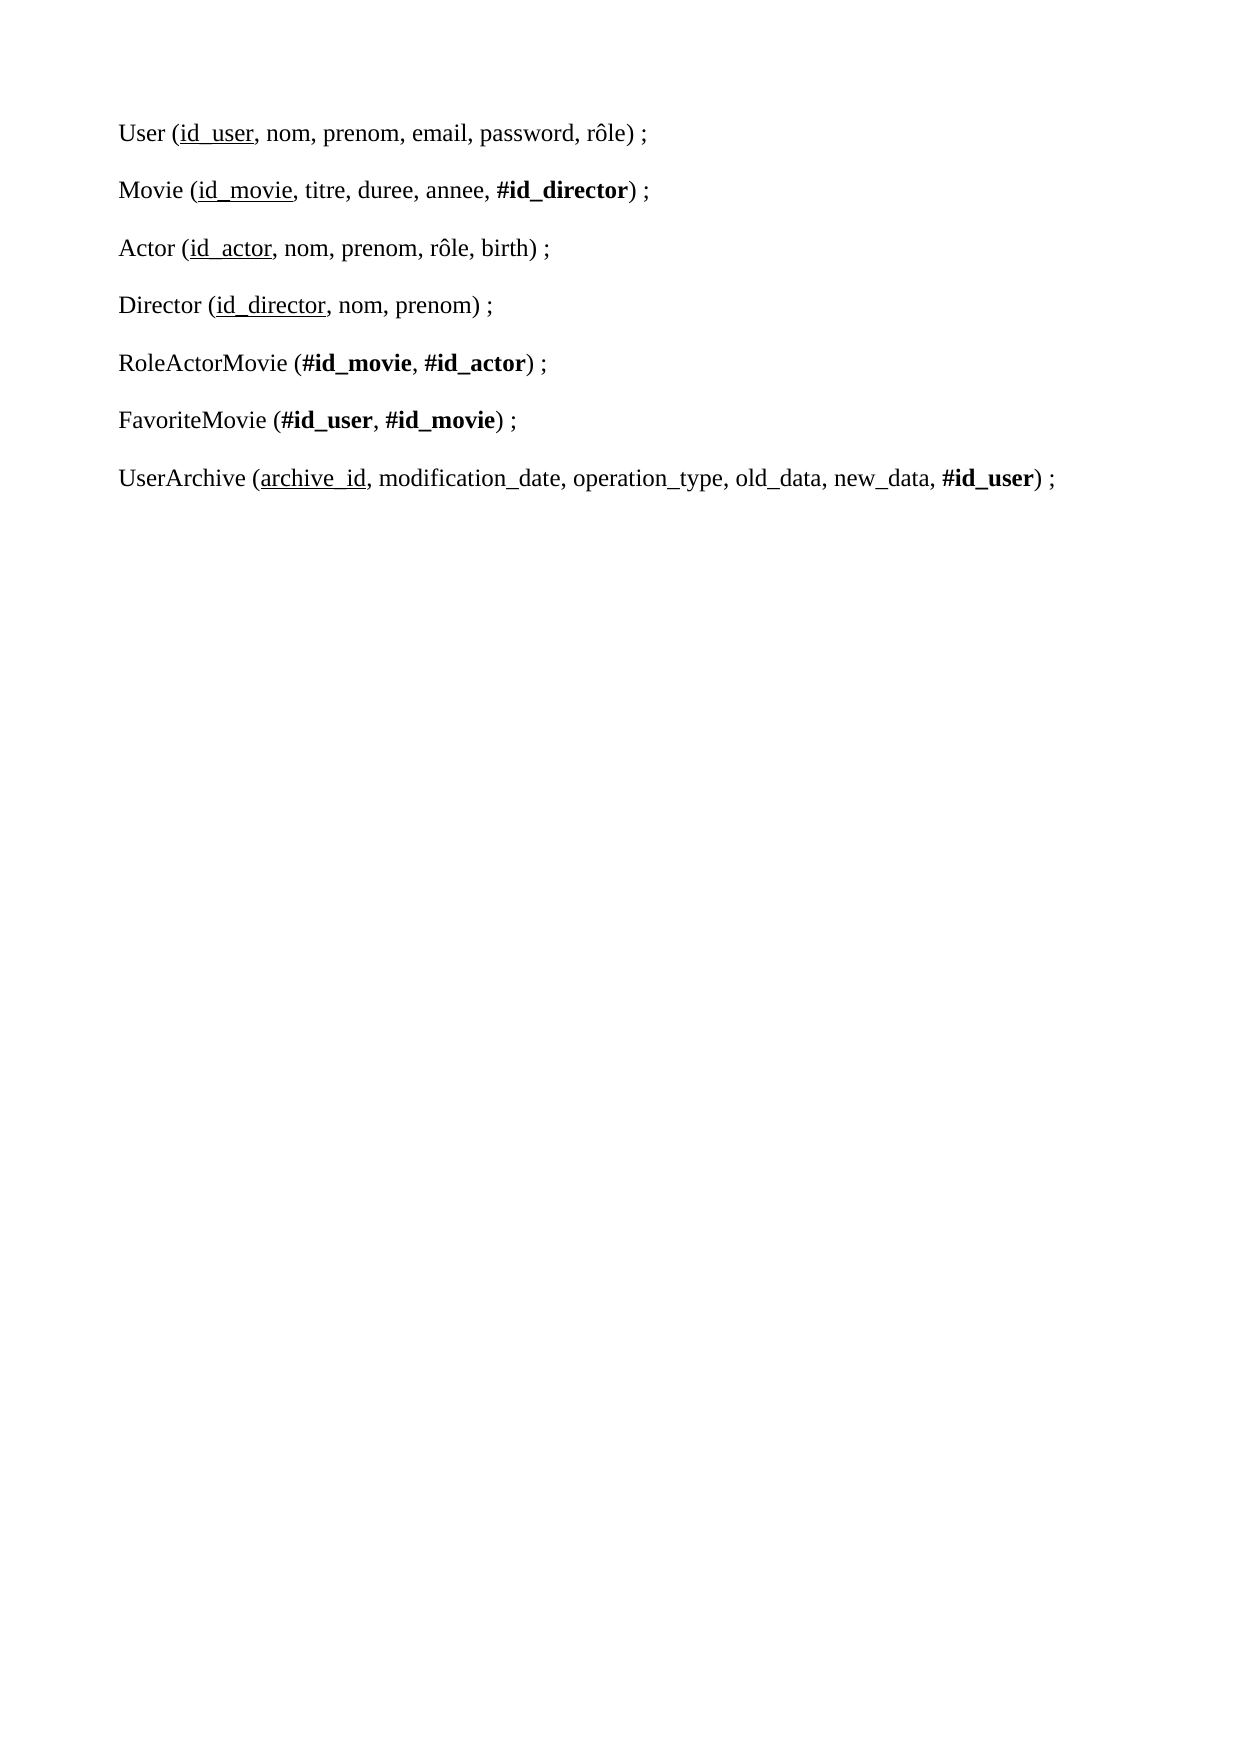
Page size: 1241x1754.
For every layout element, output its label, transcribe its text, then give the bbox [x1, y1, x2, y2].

text RoleActorMovie (#id_movie, #id_actor) ; [118, 348, 1122, 377]
text User (id_user, nom, prenom, email, password, rôle) ; [118, 118, 1122, 147]
text UserArchive (archive_id, modification_date, operation_type, old_data, new_data, #id_user) ; [118, 463, 1122, 492]
text FavoriteMovie (#id_user, #id_movie) ; [118, 406, 1122, 434]
text Actor (id_actor, nom, prenom, rôle, birth) ; [118, 233, 1122, 262]
text Director (id_director, nom, prenom) ; [118, 291, 1122, 319]
text Movie (id_movie, titre, duree, annee, #id_director) ; [118, 176, 1122, 204]
